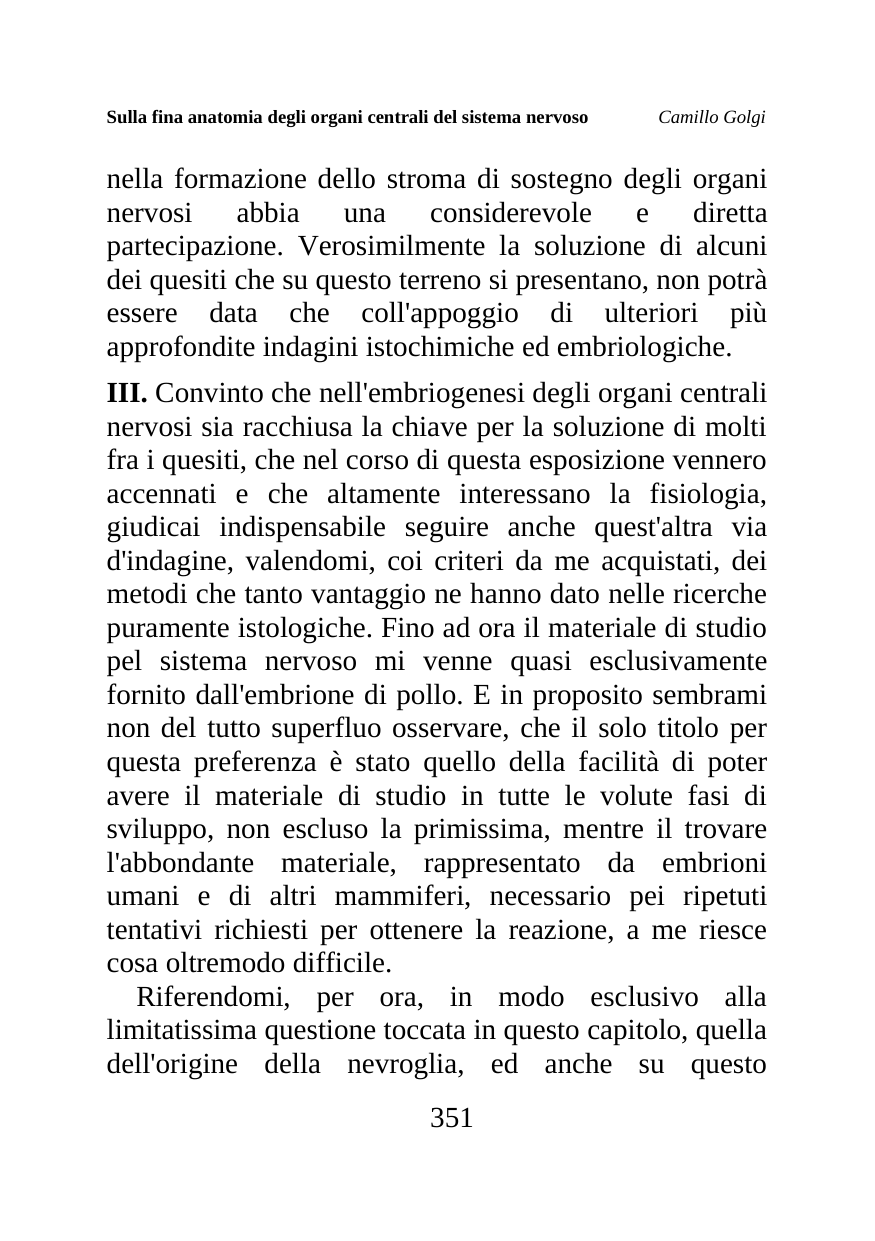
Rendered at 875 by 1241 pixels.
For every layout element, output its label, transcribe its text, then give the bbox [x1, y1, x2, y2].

text nella formazione dello stroma di sostegno degli organi nervosi abbia una considerevole e diretta partecipazione. Verosimilmente la soluzione di alcuni dei quesiti che su questo terreno si presentano, non potrà essere data che coll'appoggio di ulteriori più approfondite indagini istochimiche ed embriologiche. [106, 161, 768, 363]
text Riferendomi, per ora, in modo esclusivo alla limitatissima questione toccata in questo capitolo, quella dell'origine della nevroglia, ed anche su questo [106, 979, 768, 1079]
text III. Convinto che nell'embriogenesi degli organi centrali nervosi sia racchiusa la chiave per la soluzione di molti fra i quesiti, che nel corso di questa esposizione vennero accennati e che altamente interessano la fisiologia, giudicai indispensabile seguire anche quest'altra via d'indagine, valendomi, coi criteri da me acquistati, dei metodi che tanto vantaggio ne hanno dato nelle ricerche puramente istologiche. Fino ad ora il materiale di studio pel sistema nervoso mi venne quasi esclusivamente fornito dall'embrione di pollo. E in proposito sembrami non del tutto superfluo osservare, che il solo titolo per questa preferenza è stato quello della facilità di poter avere il materiale di studio in tutte le volute fasi di sviluppo, non escluso la primissima, mentre il trovare l'abbondante materiale, rappresentato da embrioni umani e di altri mammiferi, necessario pei ripetuti tentativi richiesti per ottenere la reazione, a me riesce cosa oltremodo difficile. [106, 375, 768, 979]
